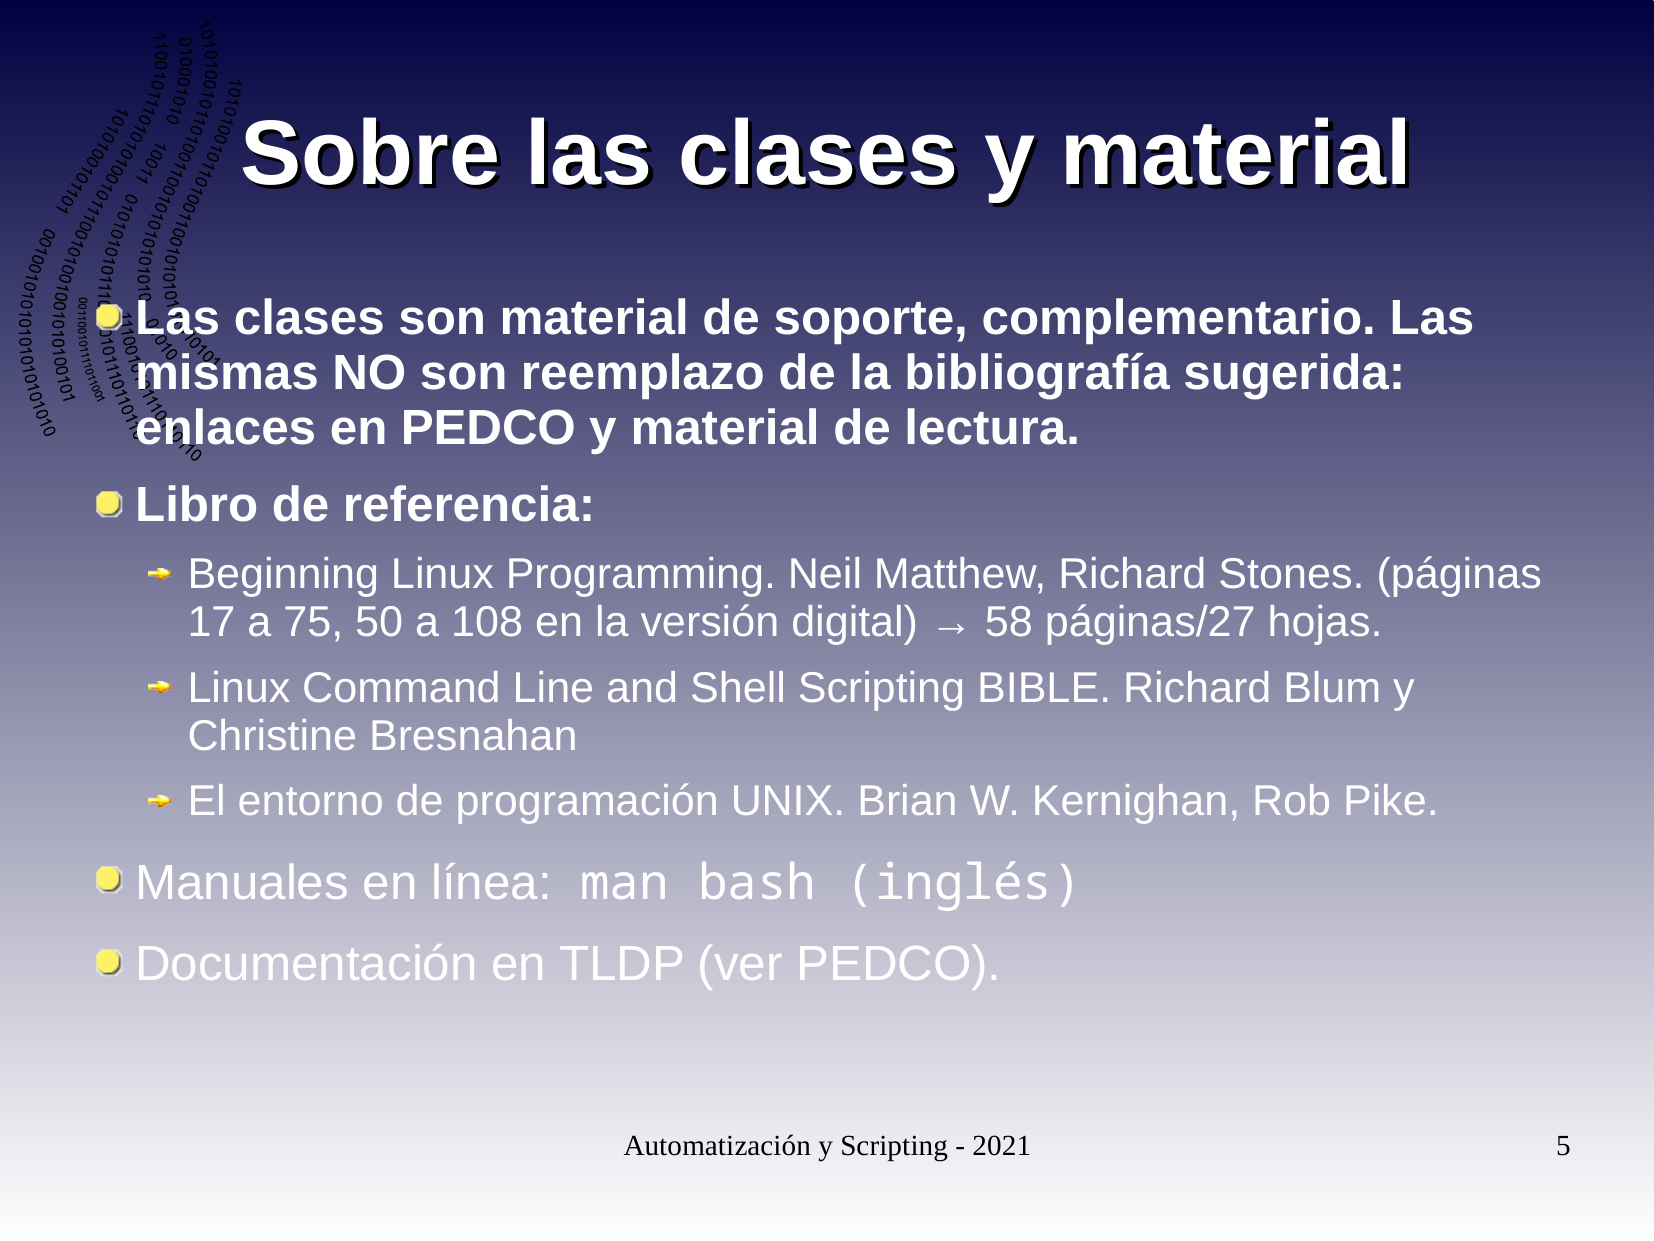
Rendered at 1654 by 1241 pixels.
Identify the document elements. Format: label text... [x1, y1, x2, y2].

list Las clases son material de soporte, complementario. Las mismas NO son reemplazo de la bibliografía sugerida: enlaces en PEDCO y material de lectura. Libro de referencia: Beginning Linux Programming. Neil Matthew, Richard Stones. (páginas 17 a 75, 50 a 108 en la versión digital) → 58 páginas/27 hojas. Linux Command Line and Shell Scripting BIBLE. Richard Blum y Christine Bresnahan El entorno de programación UNIX. Brian W. Kernighan, Rob Pike. Manuales en línea: man bash (inglés) Documentación en TLDP (ver PEDCO). [82, 290, 1571, 1010]
title Sobre las clases y material [82, 49, 1571, 257]
picture [18, 20, 243, 461]
